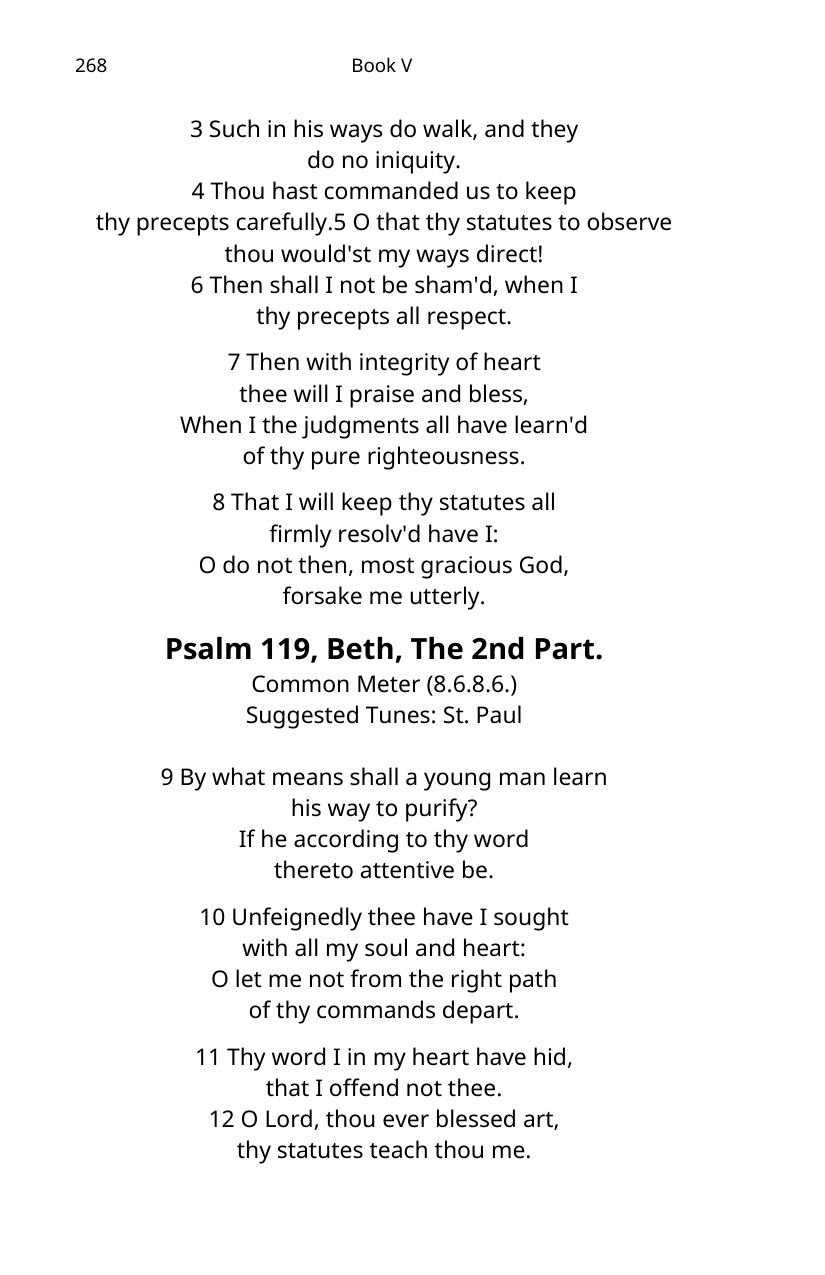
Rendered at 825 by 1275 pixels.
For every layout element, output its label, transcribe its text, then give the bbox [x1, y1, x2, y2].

text Suggested Tunes: St. Paul [75, 699, 693, 731]
subtitle Common Meter (8.6.8.6.) [75, 668, 693, 699]
text 7 Then with integrity of heart thee will I praise and bless, When I the judgments all have learn'd of thy pure righteousness. [75, 346, 693, 471]
text 11 Thy word I in my heart have hid, that I offend not thee. 12 O Lord, thou ever blessed art, thy statutes teach thou me. [75, 1041, 693, 1166]
subtitle Psalm 119, Beth, The 2nd Part. [75, 626, 693, 668]
text 8 That I will keep thy statutes all firmly resolv'd have I: O do not then, most gracious God, forsake me utterly. [75, 486, 693, 611]
text 10 Unfeignedly thee have I sought with all my soul and heart: O let me not from the right path of thy commands depart. [75, 901, 693, 1026]
text 9 By what means shall a young man learn his way to purify? If he according to thy word thereto attentive be. [75, 761, 693, 886]
text 3 Such in his ways do walk, and they do no iniquity. 4 Thou hast commanded us to keep thy precepts carefully.5 O that thy statutes to observe thou would'st my ways direct! 6 Then shall I not be sham'd, when I thy precepts all respect. [75, 112, 693, 331]
